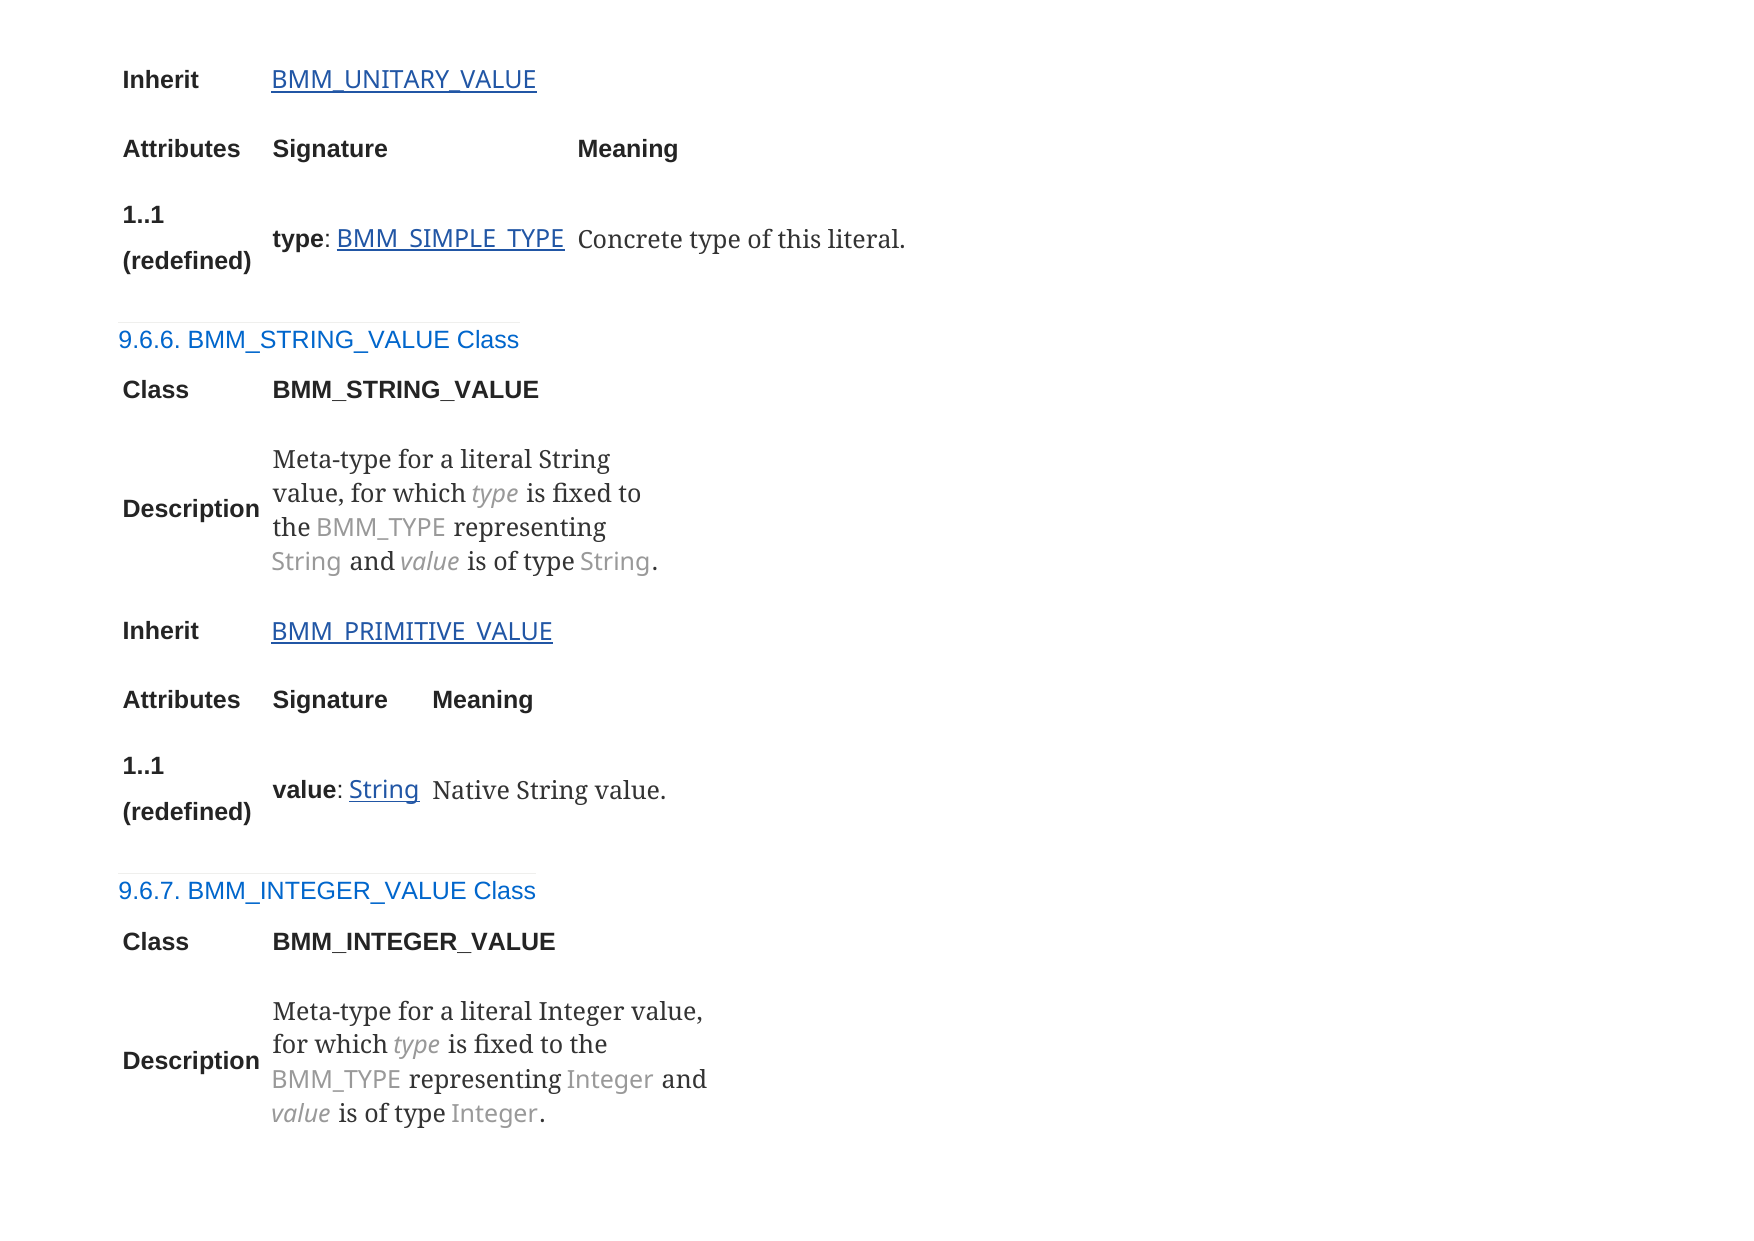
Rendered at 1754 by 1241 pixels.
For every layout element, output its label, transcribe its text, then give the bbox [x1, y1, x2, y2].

table_cell Description [118, 439, 268, 610]
table_cell 1..1 (redefined) [118, 749, 268, 861]
table_header BMM_STRING_VALUE [268, 373, 679, 439]
table_header Class [118, 373, 268, 439]
table_cell Native String value. [428, 749, 679, 861]
subtitle 9.6.7. BMM_INTEGER_VALUE Class [118, 873, 1695, 905]
table_cell Meaning [428, 682, 679, 748]
table_cell Meta-type for a literal String value, for which type is fixed to the BMM_TYPE representing String and value is of type String. [268, 439, 679, 610]
table_cell Signature [268, 682, 428, 748]
subtitle 9.6.6. BMM_STRING_VALUE Class [118, 322, 1695, 354]
table_cell 1..1 (redefined) [118, 197, 268, 309]
table_header BMM_INTEGER_VALUE [268, 924, 711, 990]
table_cell BMM_UNITARY_VALUE [268, 59, 922, 131]
table_cell Concrete type of this literal. [573, 197, 922, 309]
table_cell Attributes [118, 682, 268, 748]
table_cell Signature [268, 131, 573, 197]
table_cell Inherit [118, 610, 268, 682]
table_cell Inherit [118, 59, 268, 131]
table_cell Attributes [118, 131, 268, 197]
table_cell Meta-type for a literal Integer value, for which type is fixed to the BMM_TYPE representing Integer and value is of type Integer. [268, 990, 711, 1162]
table_cell Description [118, 990, 268, 1162]
table_cell BMM_PRIMITIVE_VALUE [268, 610, 679, 682]
table_cell Meaning [573, 131, 922, 197]
table_cell type: BMM_SIMPLE_TYPE [268, 197, 573, 309]
table_cell value: String [268, 749, 428, 861]
table_header Class [118, 924, 268, 990]
